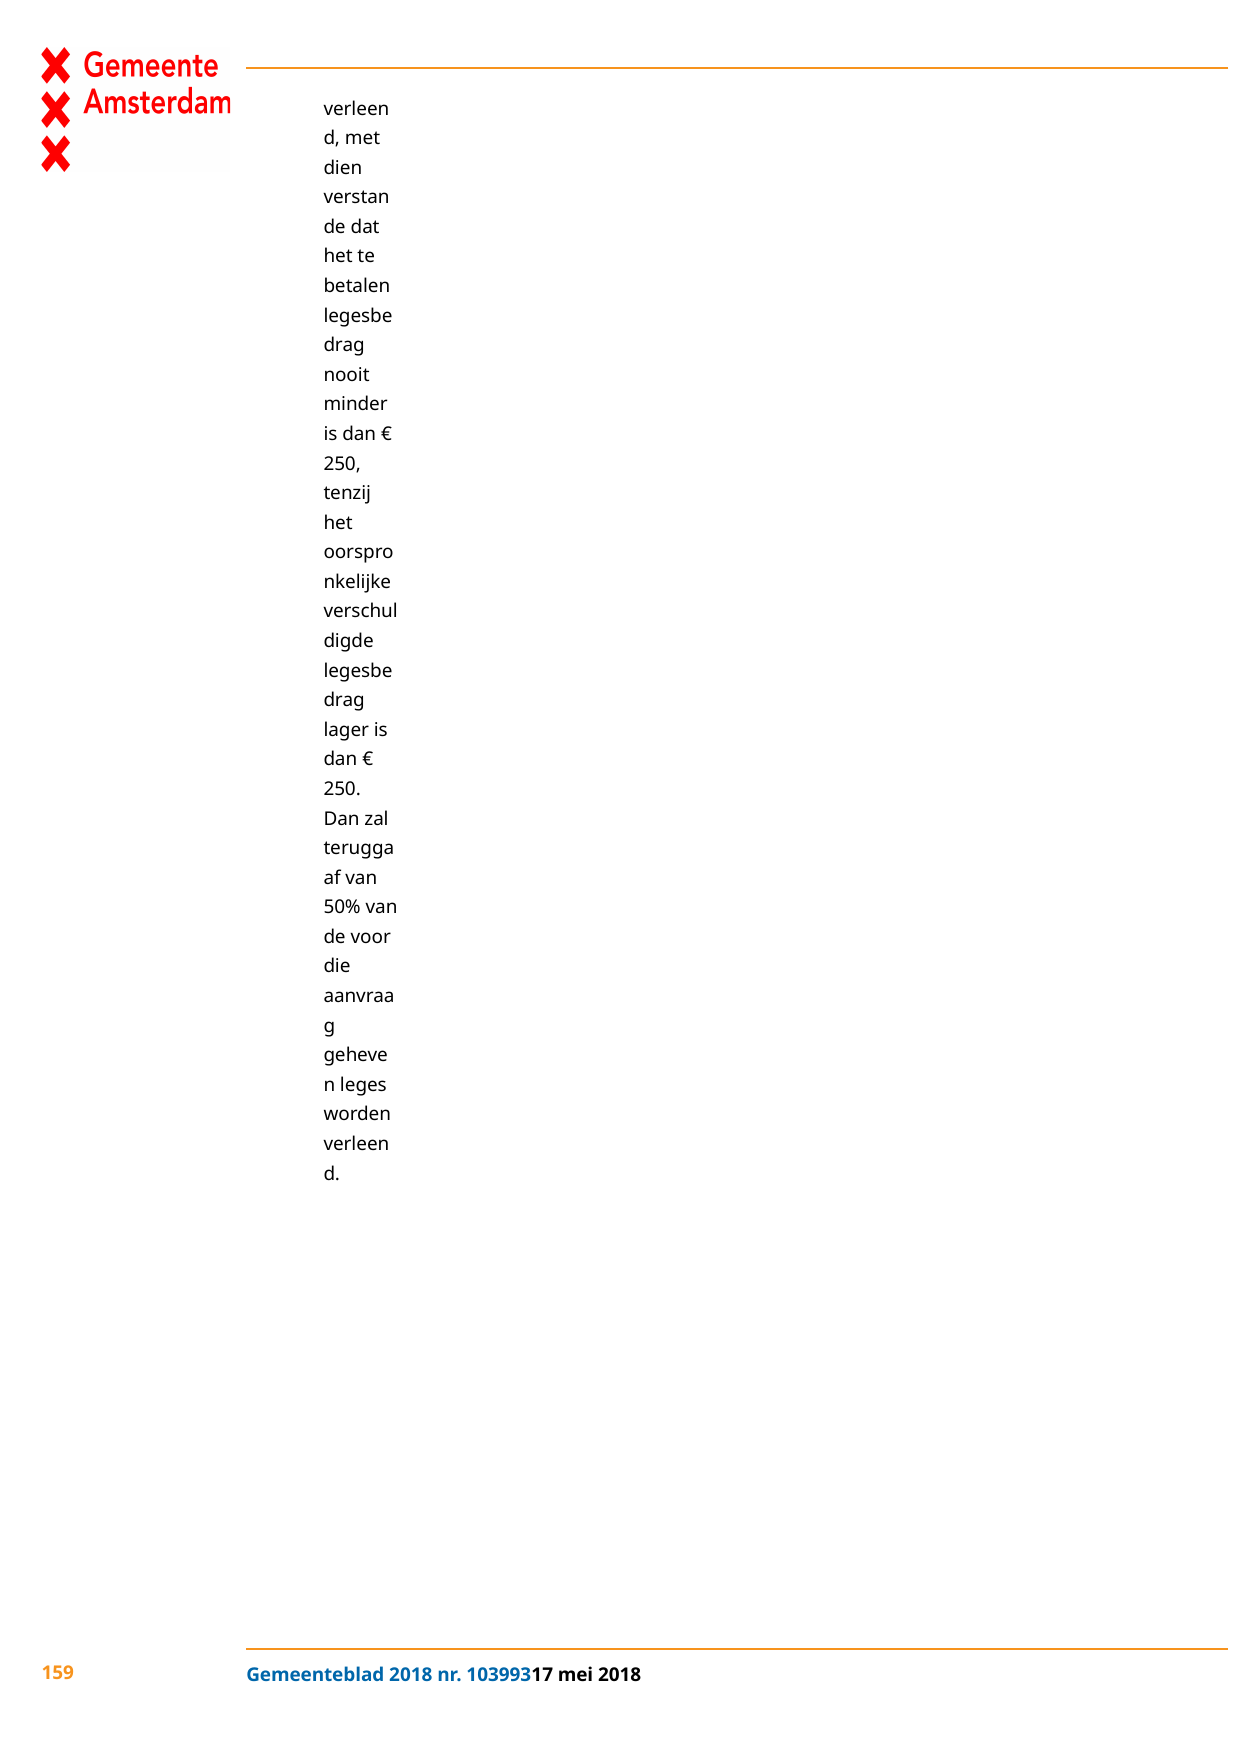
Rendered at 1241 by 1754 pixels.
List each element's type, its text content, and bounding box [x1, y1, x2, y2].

table_cell [474, 95, 549, 1186]
table_cell [399, 95, 474, 1186]
table_cell verleend, met dien verstande dat het te betalen legesbedrag nooit minder is dan € 250, tenzij het oorspronkelijke verschuldigde legesbedrag lager is dan € 250. Dan zal teruggaaf van 50% van de voor die aanvraag geheven leges worden verleend. [323, 95, 398, 1186]
table_cell [625, 95, 700, 1186]
picture [41, 47, 231, 172]
table_cell [549, 95, 624, 1186]
table_cell [248, 95, 323, 1186]
